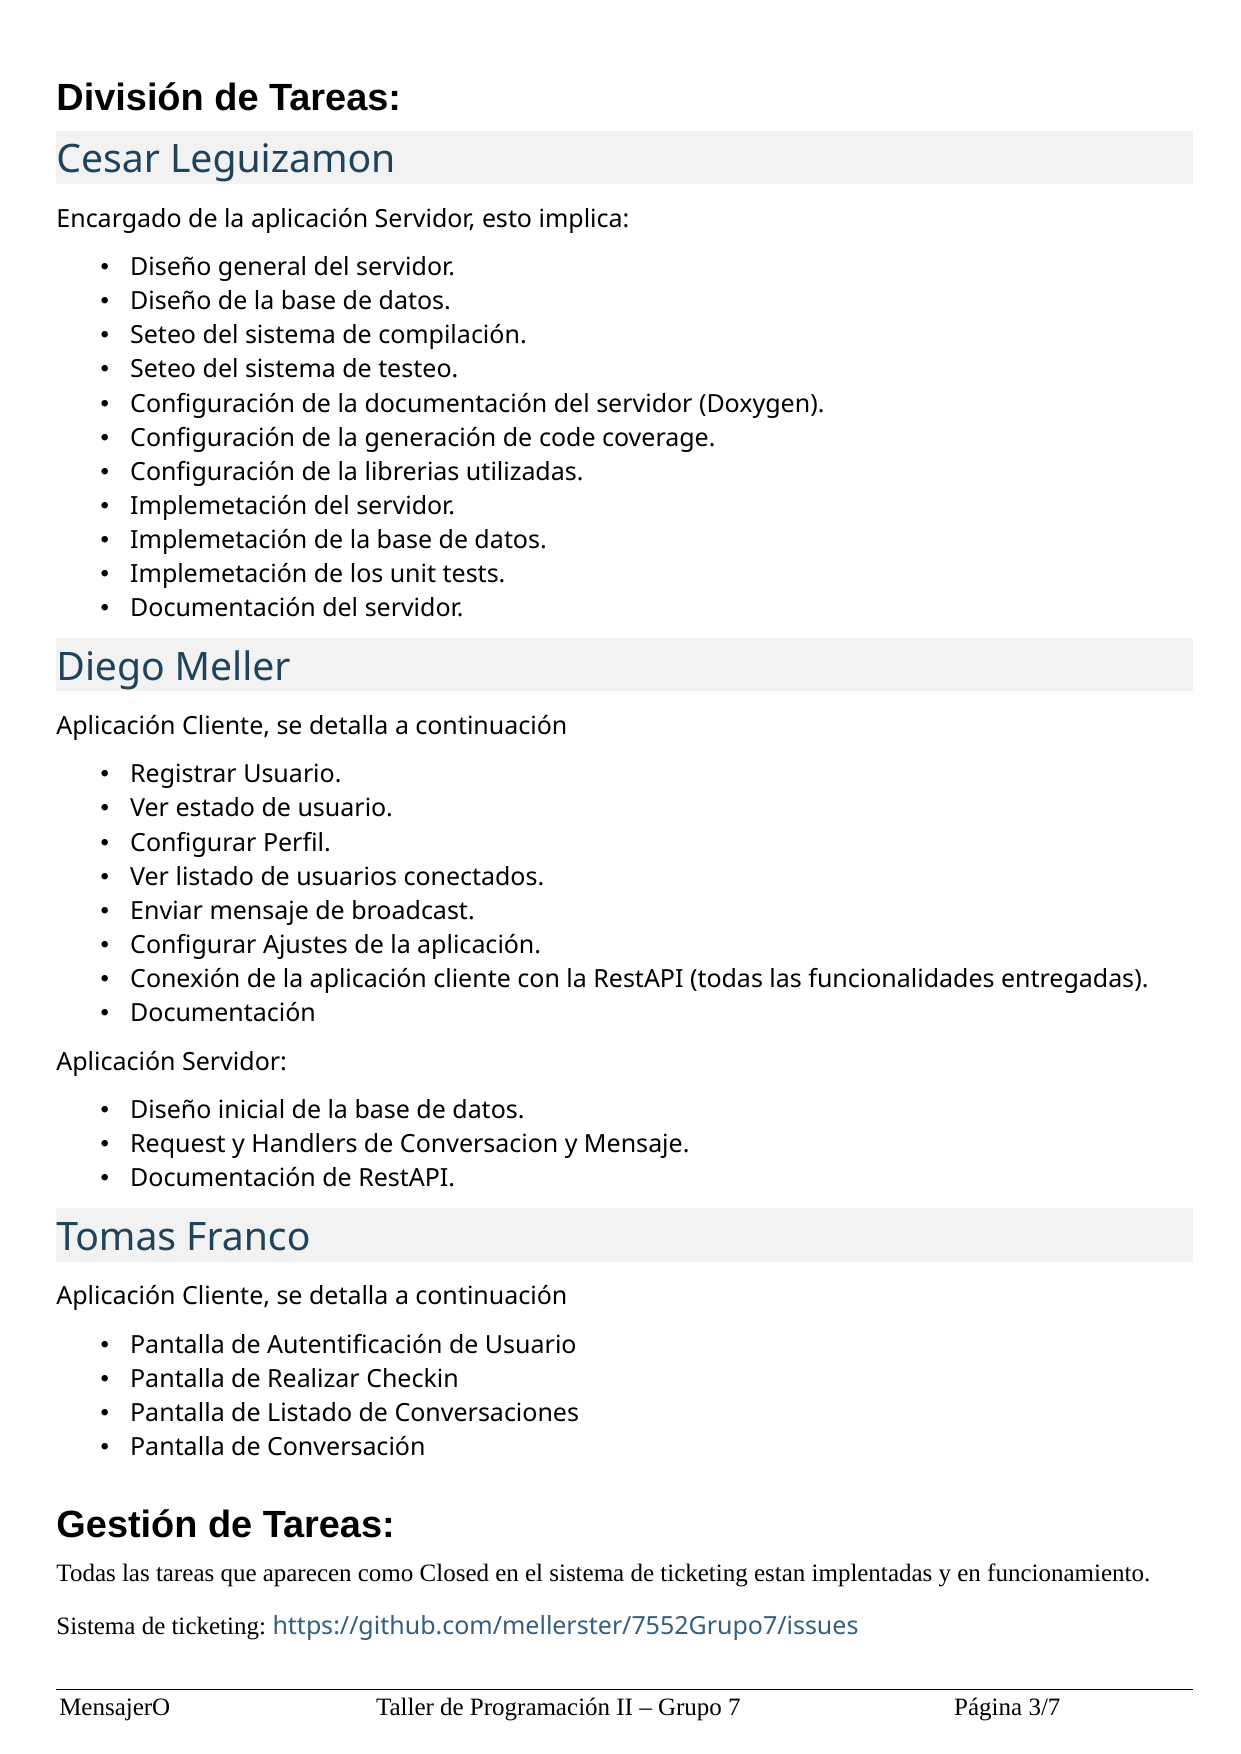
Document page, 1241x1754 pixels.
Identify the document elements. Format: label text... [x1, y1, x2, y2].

list Documentación de RestAPI. [100, 1160, 1193, 1194]
list Documentación [100, 994, 1193, 1028]
list Configurar Ajustes de la aplicación. [100, 926, 1193, 960]
list Ver listado de usuarios conectados. [100, 858, 1193, 892]
list Seteo del sistema de testeo. [100, 351, 1193, 385]
list Configuración de la generación de code coverage. [100, 419, 1193, 453]
list Ver estado de usuario. [100, 790, 1193, 824]
subtitle Diego Meller [56, 638, 1193, 691]
list Diseño general del servidor. [100, 249, 1193, 283]
text Aplicación Cliente, se detalla a continuación [56, 1278, 1193, 1312]
list Pantalla de Realizar Checkin [100, 1360, 1193, 1394]
text Aplicación Servidor: [56, 1043, 1193, 1077]
list Seteo del sistema de compilación. [100, 317, 1193, 351]
subtitle División de Tareas: [56, 75, 1193, 119]
list Pantalla de Listado de Conversaciones [100, 1394, 1193, 1428]
list Diseño inicial de la base de datos. [100, 1092, 1193, 1126]
list Implemetación de los unit tests. [100, 556, 1193, 589]
list Configuración de la documentación del servidor (Doxygen). [100, 385, 1193, 419]
list Documentación del servidor. [100, 589, 1193, 624]
list Implemetación del servidor. [100, 487, 1193, 521]
text Aplicación Cliente, se detalla a continuación [56, 707, 1193, 741]
subtitle Cesar Leguizamon [56, 131, 1193, 184]
list Diseño de la base de datos. [100, 283, 1193, 317]
text Encargado de la aplicación Servidor, esto implica: [56, 200, 1193, 234]
list Configuración de la librerias utilizadas. [100, 453, 1193, 487]
list Pantalla de Conversación [100, 1428, 1193, 1463]
list Enviar mensaje de broadcast. [100, 892, 1193, 926]
list Registrar Usuario. [100, 756, 1193, 790]
list Pantalla de Autentificación de Usuario [100, 1326, 1193, 1360]
list Conexión de la aplicación cliente con la RestAPI (todas las funcionalidades entregadas). [100, 960, 1193, 994]
text Todas las tareas que aparecen como Closed en el sistema de ticketing estan implentadas y en funcionamiento. [56, 1558, 1193, 1587]
list Request y Handlers de Conversacion y Mensaje. [100, 1126, 1193, 1160]
subtitle Gestión de Tareas: [56, 1502, 1193, 1546]
list Configurar Perfil. [100, 824, 1193, 858]
text Sistema de ticketing: https://github.com/mellerster/7552Grupo7/issues [56, 1607, 1193, 1641]
subtitle Tomas Franco [56, 1208, 1193, 1262]
list Implemetación de la base de datos. [100, 521, 1193, 556]
